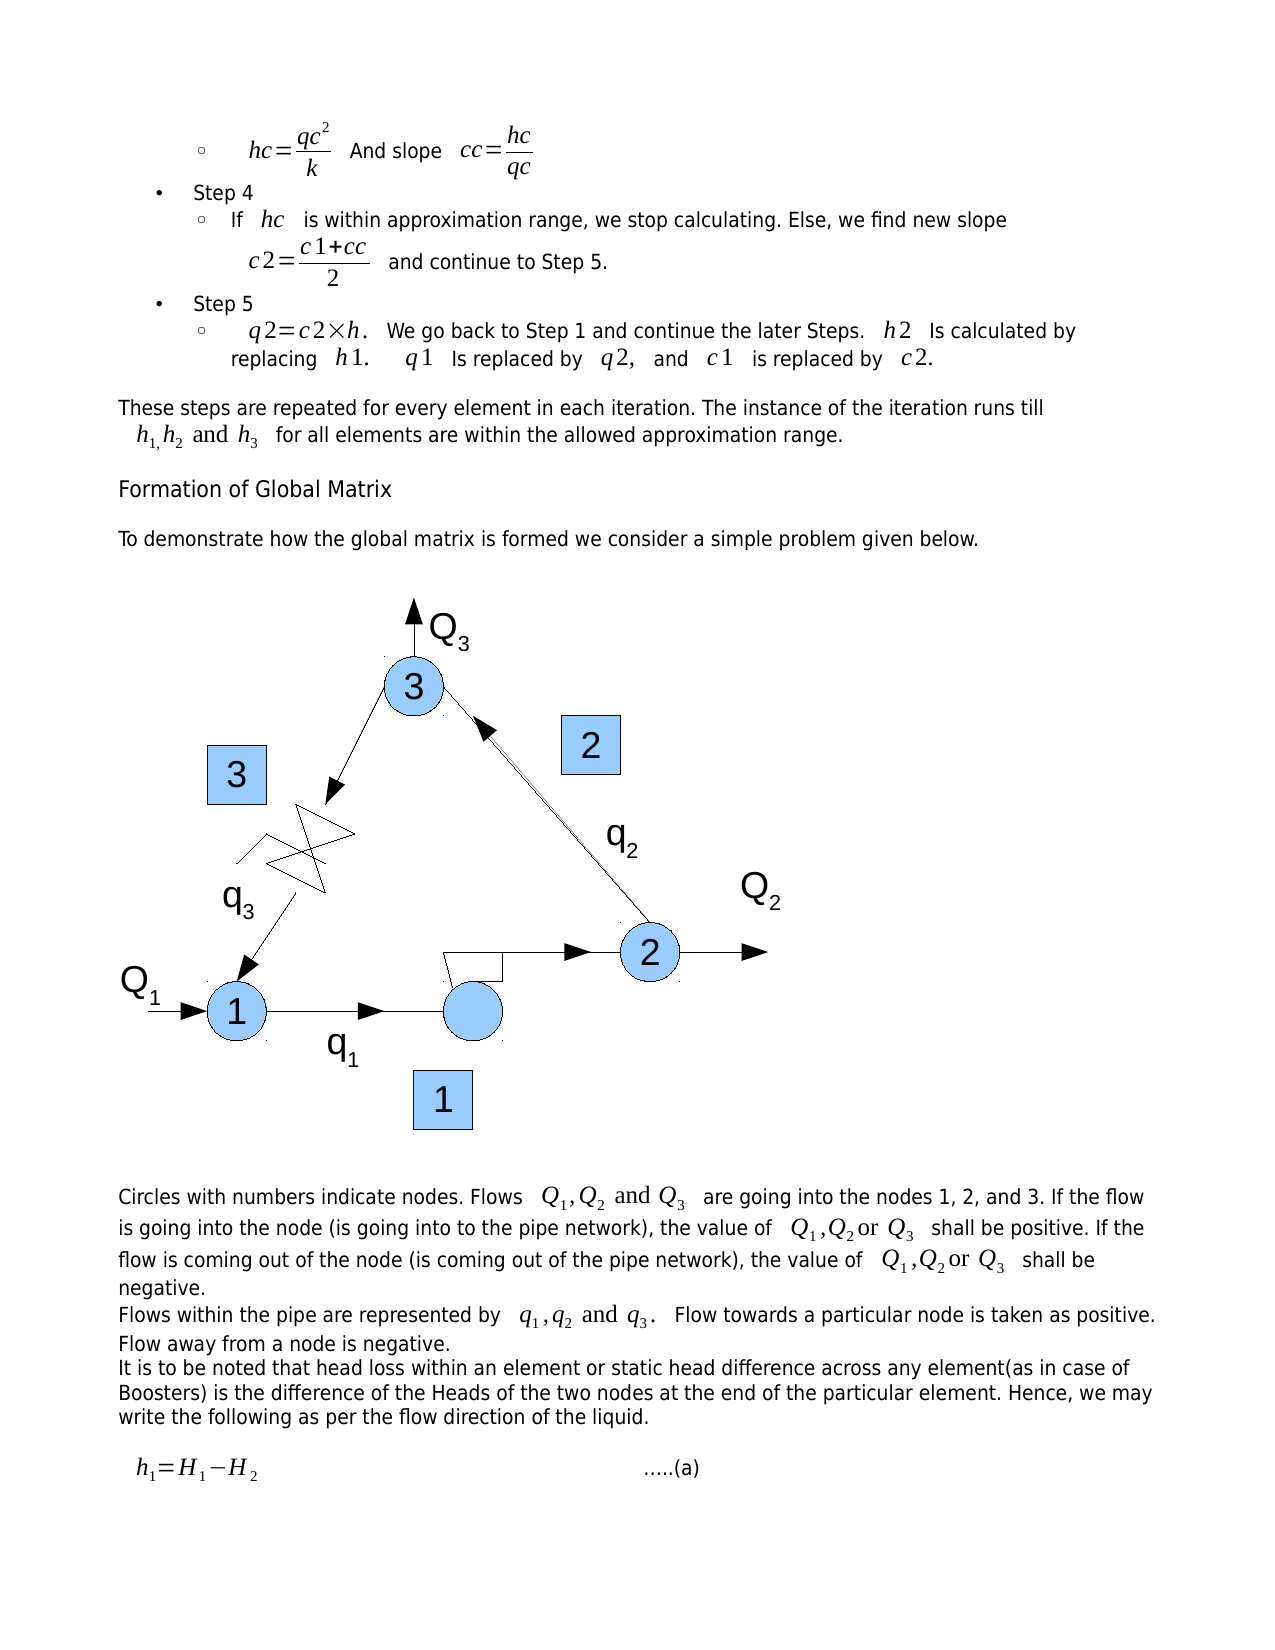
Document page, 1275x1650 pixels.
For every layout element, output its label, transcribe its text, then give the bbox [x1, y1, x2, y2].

list Ifis within approximation range, we stop calculating. Else, we find new slopeand continue to Step 5. [193, 205, 1157, 292]
list Step 4 [156, 181, 1157, 205]
list We go back to Step 1 and continue the later Steps.Is calculated by replacingIs replaced byandis replaced by [193, 316, 1157, 372]
list Step 5 [156, 292, 1157, 316]
list And slope [193, 118, 1157, 181]
text …..(a) [118, 1453, 1157, 1485]
text To demonstrate how the global matrix is formed we consider a simple problem given below. [118, 527, 1157, 551]
text These steps are repeated for every element in each iteration. The instance of the iteration runs till for all elements are within the allowed approximation range. [118, 396, 1157, 452]
text Formation of Global Matrix [118, 476, 1157, 502]
